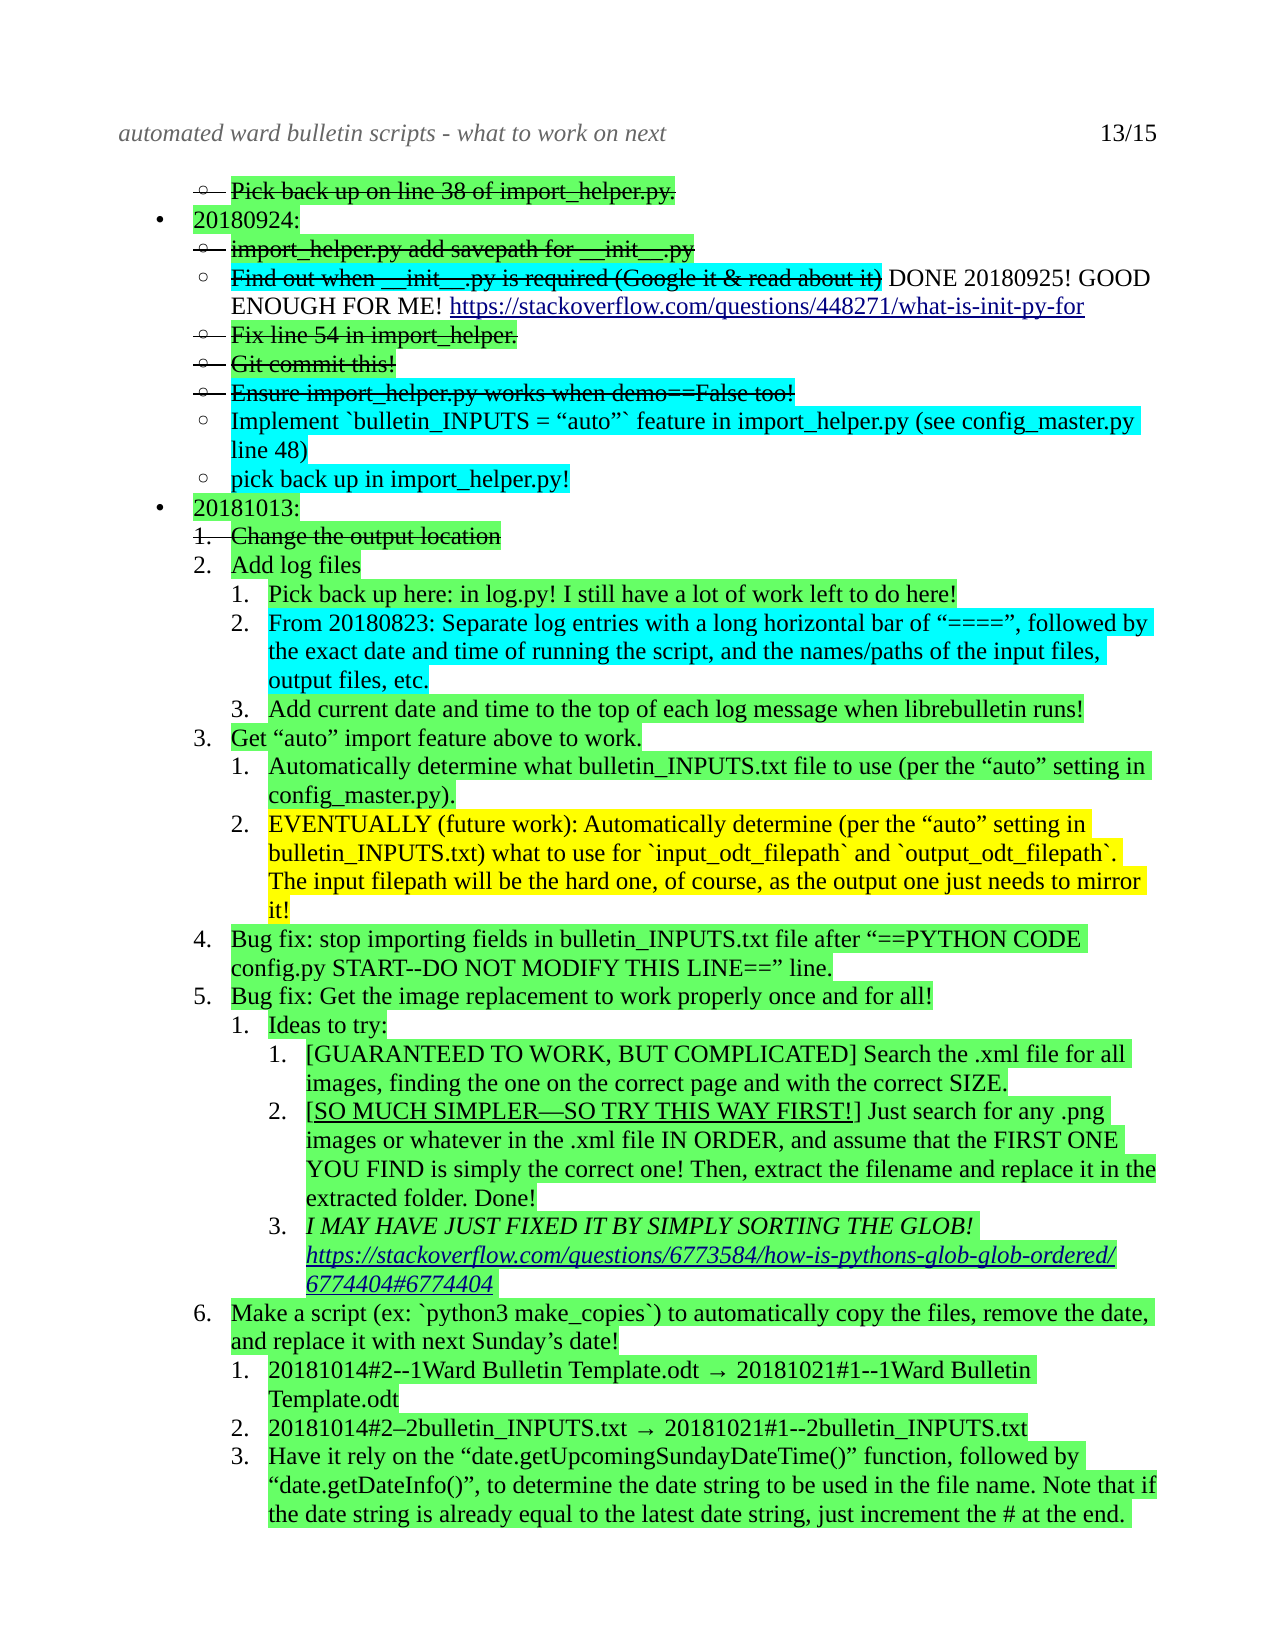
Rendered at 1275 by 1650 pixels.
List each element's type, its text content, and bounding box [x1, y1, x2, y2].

list I MAY HAVE JUST FIXED IT BY SIMPLY SORTING THE GLOB! https://stackoverflow.com/questions/6773584/how-is-pythons-glob-glob-ordered/6774404#6774404 [268, 1211, 1157, 1298]
list pick back up in import_helper.py! [193, 464, 1157, 493]
list Have it rely on the “date.getUpcomingSundayDateTime()” function, followed by “date.getDateInfo()”, to determine the date string to be used in the file name. Note that if the date string is already equal to the latest date string, just increment the # at the end. [231, 1441, 1157, 1528]
list Ideas to try: [231, 1010, 1157, 1039]
list 20181013: [156, 493, 1157, 521]
list 20181014#2–2bulletin_INPUTS.txt → 20181021#1--2bulletin_INPUTS.txt [231, 1413, 1157, 1441]
list Get “auto” import feature above to work. [193, 723, 1157, 751]
list From 20180823: Separate log entries with a long horizontal bar of “====”, followed by the exact date and time of running the script, and the names/paths of the input files, output files, etc. [231, 608, 1157, 694]
list Automatically determine what bulletin_INPUTS.txt file to use (per the “auto” setting in config_master.py). [231, 751, 1157, 809]
list Change the output location [193, 521, 1157, 550]
list 20181014#2--1Ward Bulletin Template.odt → 20181021#1--1Ward Bulletin Template.odt [231, 1355, 1157, 1413]
list Bug fix: Get the image replacement to work properly once and for all! [193, 981, 1157, 1010]
list Make a script (ex: `python3 make_copies`) to automatically copy the files, remove the date, and replace it with next Sunday’s date! [193, 1298, 1157, 1355]
list import_helper.py add savepath for __init__.py [193, 234, 1157, 263]
list Ensure import_helper.py works when demo==False too! [193, 378, 1157, 406]
list Add current date and time to the top of each log message when librebulletin runs! [231, 694, 1157, 723]
list EVENTUALLY (future work): Automatically determine (per the “auto” setting in bulletin_INPUTS.txt) what to use for `input_odt_filepath` and `output_odt_filepath`. The input filepath will be the hard one, of course, as the output one just needs to mirror it! [231, 809, 1157, 924]
list Pick back up here: in log.py! I still have a lot of work left to do here! [231, 579, 1157, 608]
list Add log files [193, 550, 1157, 579]
list Bug fix: stop importing fields in bulletin_INPUTS.txt file after “==PYTHON CODE config.py START--DO NOT MODIFY THIS LINE==” line. [193, 924, 1157, 981]
list [GUARANTEED TO WORK, BUT COMPLICATED] Search the .xml file for all images, finding the one on the correct page and with the correct SIZE. [268, 1039, 1157, 1096]
list Pick back up on line 38 of import_helper.py. [193, 176, 1157, 205]
list [SO MUCH SIMPLER—SO TRY THIS WAY FIRST!] Just search for any .png images or whatever in the .xml file IN ORDER, and assume that the FIRST ONE YOU FIND is simply the correct one! Then, extract the filename and replace it in the extracted folder. Done! [268, 1096, 1157, 1211]
list Git commit this! [193, 349, 1157, 378]
list Fix line 54 in import_helper. [193, 320, 1157, 349]
list 20180924: [156, 205, 1157, 234]
list Implement `bulletin_INPUTS = “auto”` feature in import_helper.py (see config_master.py line 48) [193, 406, 1157, 464]
list Find out when __init__.py is required (Google it & read about it) DONE 20180925! GOOD ENOUGH FOR ME! https://stackoverflow.com/questions/448271/what-is-init-py-for [193, 263, 1157, 320]
